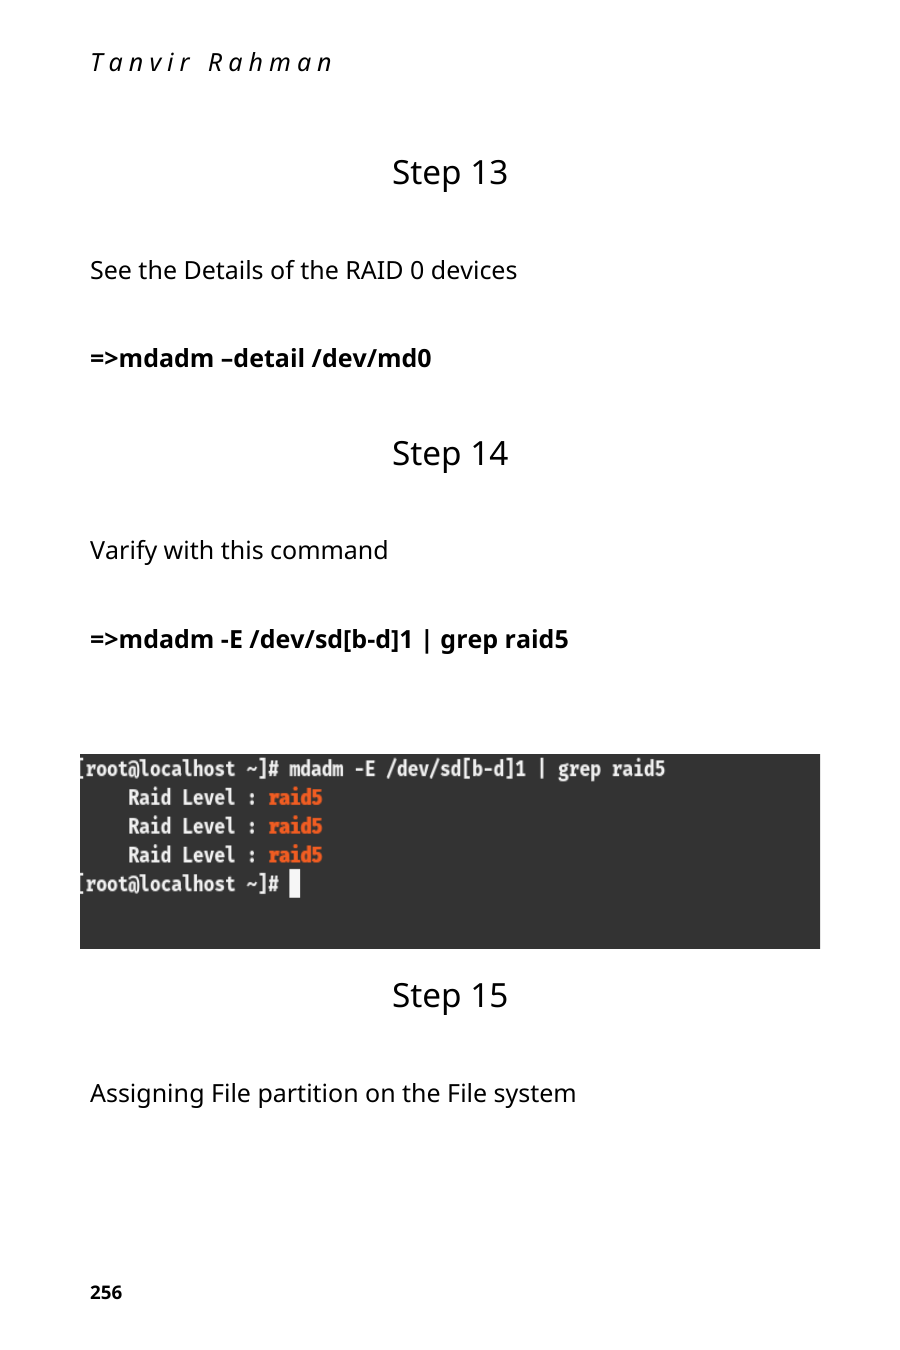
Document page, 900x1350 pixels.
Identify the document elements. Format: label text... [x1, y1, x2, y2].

text =>mdadm –detail /dev/md0 [90, 341, 810, 375]
picture [80, 754, 821, 949]
text =>mdadm -E /dev/sd[b-d]1 | grep raid5 [90, 621, 810, 655]
text Varify with this command [90, 533, 810, 567]
text Step 15 [90, 949, 810, 1018]
text Assigning File partition on the File system [90, 1075, 810, 1109]
text Step 14 [90, 429, 810, 475]
text Step 13 [90, 149, 810, 195]
text See the Details of the RAID 0 devices [90, 252, 810, 287]
